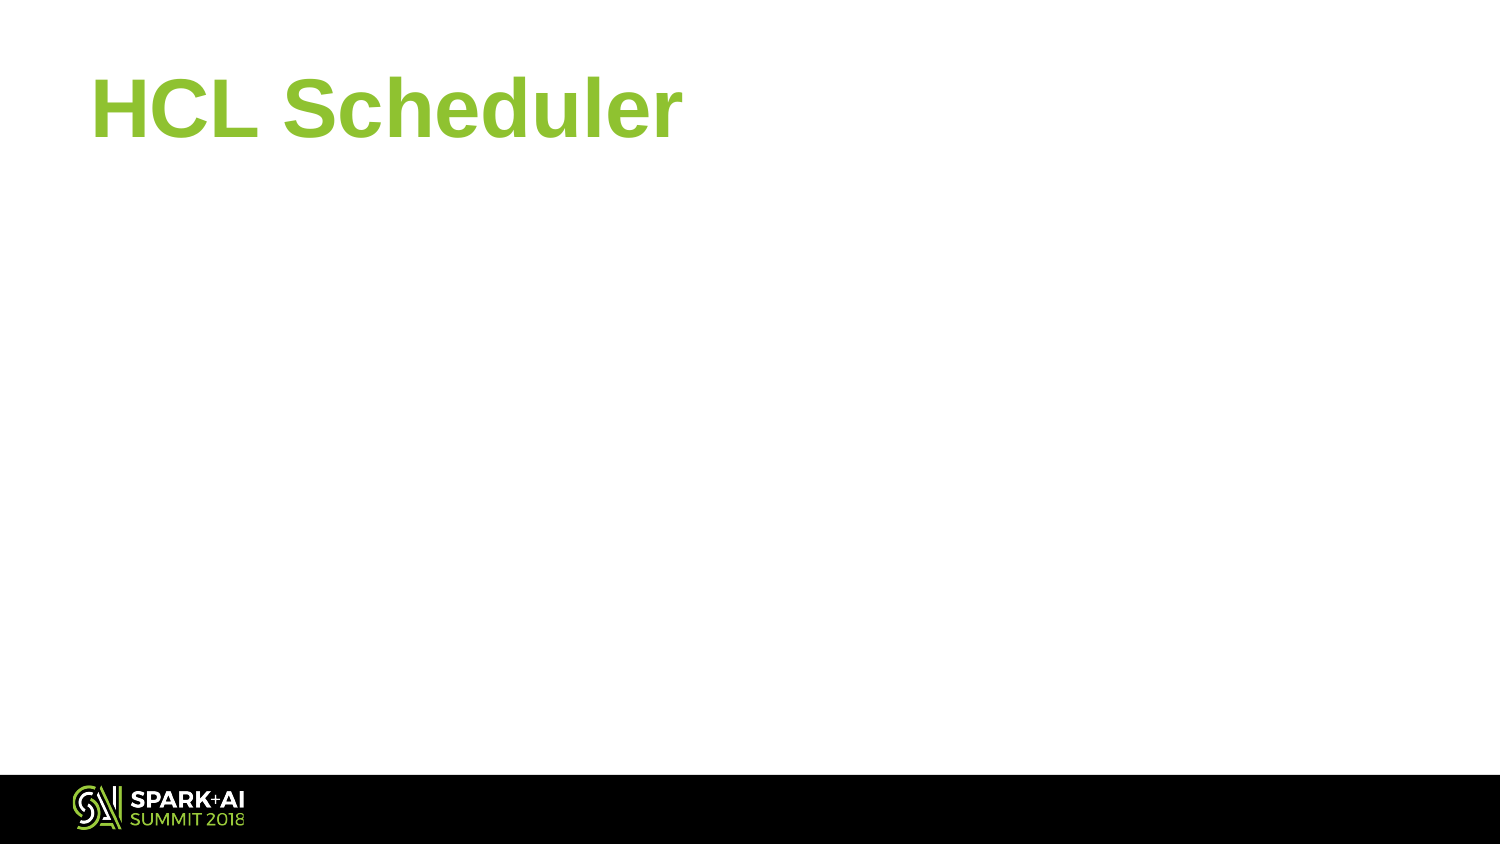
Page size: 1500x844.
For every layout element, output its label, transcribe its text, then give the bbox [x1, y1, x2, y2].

title HCL Scheduler [75, 33, 1426, 175]
